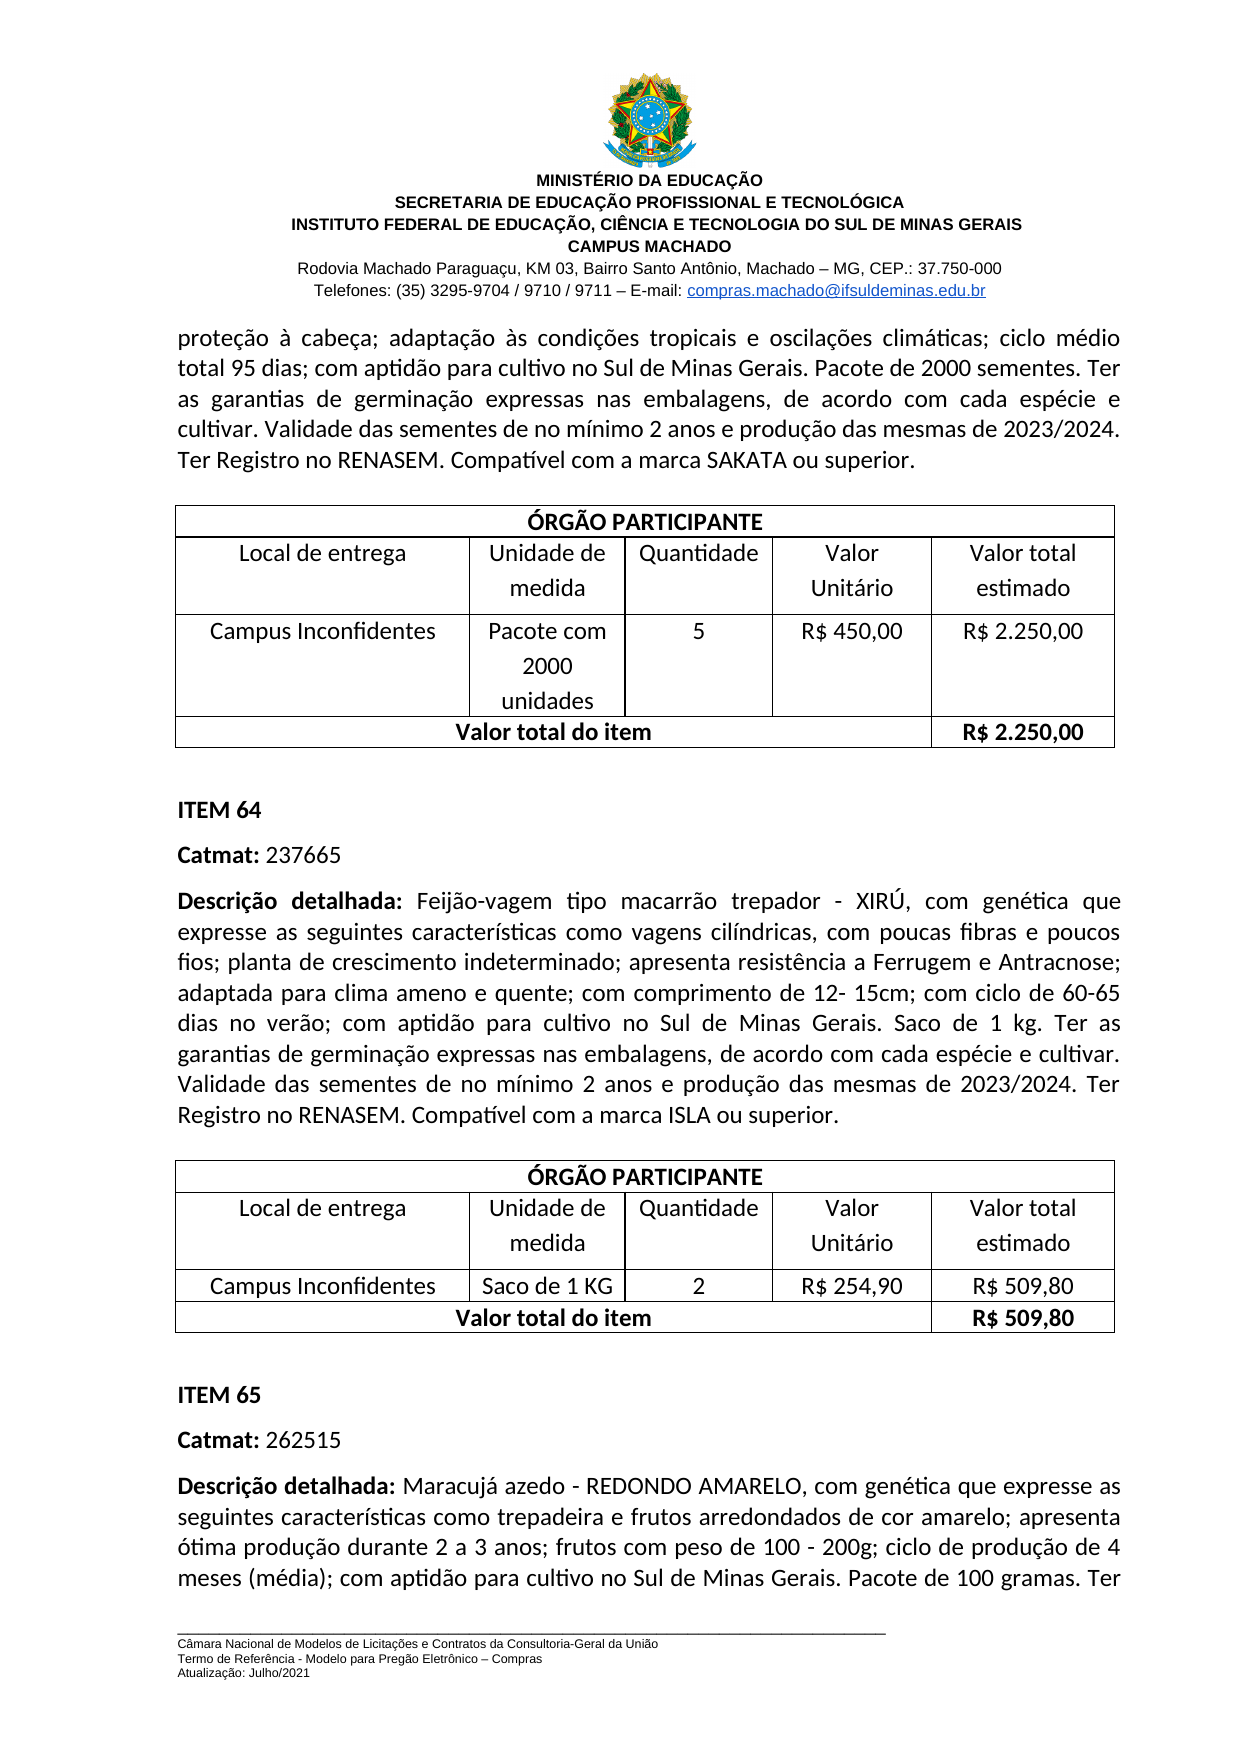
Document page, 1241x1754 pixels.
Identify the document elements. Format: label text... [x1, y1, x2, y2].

table_header ÓRGÃO PARTICIPANTE [176, 1161, 1114, 1192]
table_cell 2 [626, 1270, 772, 1301]
table_cell R$ 450,00 [773, 615, 931, 716]
table_cell Quantidade [626, 1193, 772, 1269]
table_cell R$ 509,80 [932, 1302, 1114, 1332]
table_cell R$ 254,90 [773, 1270, 931, 1301]
table_cell Local de entrega [176, 538, 469, 614]
table_cell Valor total estimado [932, 1193, 1114, 1269]
table_cell Valor total estimado [932, 538, 1114, 614]
table_cell Pacote com 2000 unidades [470, 615, 624, 716]
table_cell R$ 2.250,00 [932, 615, 1114, 716]
table_cell Quantidade [626, 538, 772, 614]
text proteção à cabeça; adaptação às condições tropicais e oscilações climáticas; ciclo médio total 95 dias; com aptidão para cultivo no Sul de Minas Gerais. Pacote de 2000 sementes. Ter as garantias de germinação expressas nas embalagens, de acordo com cada espécie e cultivar. Validade das sementes de no mínimo 2 anos e produção das mesmas de 2023/2024. Ter Registro no RENASEM. Compatível com a marca SAKATA ou superior. [177, 322, 1122, 474]
text Descrição detalhada: Maracujá azedo - REDONDO AMARELO, com genética que expresse as seguintes características como trepadeira e frutos arredondados de cor amarelo; apresenta ótima produção durante 2 a 3 anos; frutos com peso de 100 - 200g; ciclo de produção de 4 meses (média); com aptidão para cultivo no Sul de Minas Gerais. Pacote de 100 gramas. Ter [177, 1470, 1122, 1592]
table_cell Valor Unitário [773, 538, 931, 614]
picture [669, 149, 680, 155]
table_cell R$ 509,80 [932, 1270, 1114, 1301]
table_cell Campus Inconfidentes [176, 1270, 469, 1301]
table_cell 5 [626, 615, 772, 716]
text Descrição detalhada: Feijão-vagem tipo macarrão trepador - XIRÚ, com genética que expresse as seguintes características como vagens cilíndricas, com poucas fibras e poucos fios; planta de crescimento indeterminado; apresenta resistência a Ferrugem e Antracnose; adaptada para clima ameno e quente; com comprimento de 12- 15cm; com ciclo de 60-65 dias no verão; com aptidão para cultivo no Sul de Minas Gerais. Saco de 1 kg. Ter as garantias de germinação expressas nas embalagens, de acordo com cada espécie e cultivar. Validade das sementes de no mínimo 2 anos e produção das mesmas de 2023/2024. Ter Registro no RENASEM. Compatível com a marca ISLA ou superior. [177, 885, 1122, 1129]
text Catmat: 237665 [177, 839, 1122, 870]
table_cell Saco de 1 KG [470, 1270, 624, 1301]
picture [603, 73, 697, 168]
table_cell Unidade de medida [470, 538, 624, 614]
text ITEM 65 [177, 1379, 1122, 1409]
table_header ÓRGÃO PARTICIPANTE [176, 506, 1114, 536]
table_cell Valor total do item [176, 1302, 931, 1332]
table_cell R$ 2.250,00 [932, 717, 1114, 747]
table_cell Valor total do item [176, 717, 931, 747]
text Catmat: 262515 [177, 1425, 1122, 1455]
table_cell Valor Unitário [773, 1193, 931, 1269]
table_cell Local de entrega [176, 1193, 469, 1269]
table_cell Campus Inconfidentes [176, 615, 469, 716]
table_cell Unidade de medida [470, 1193, 624, 1269]
text ITEM 64 [177, 794, 1122, 824]
picture [643, 163, 658, 168]
